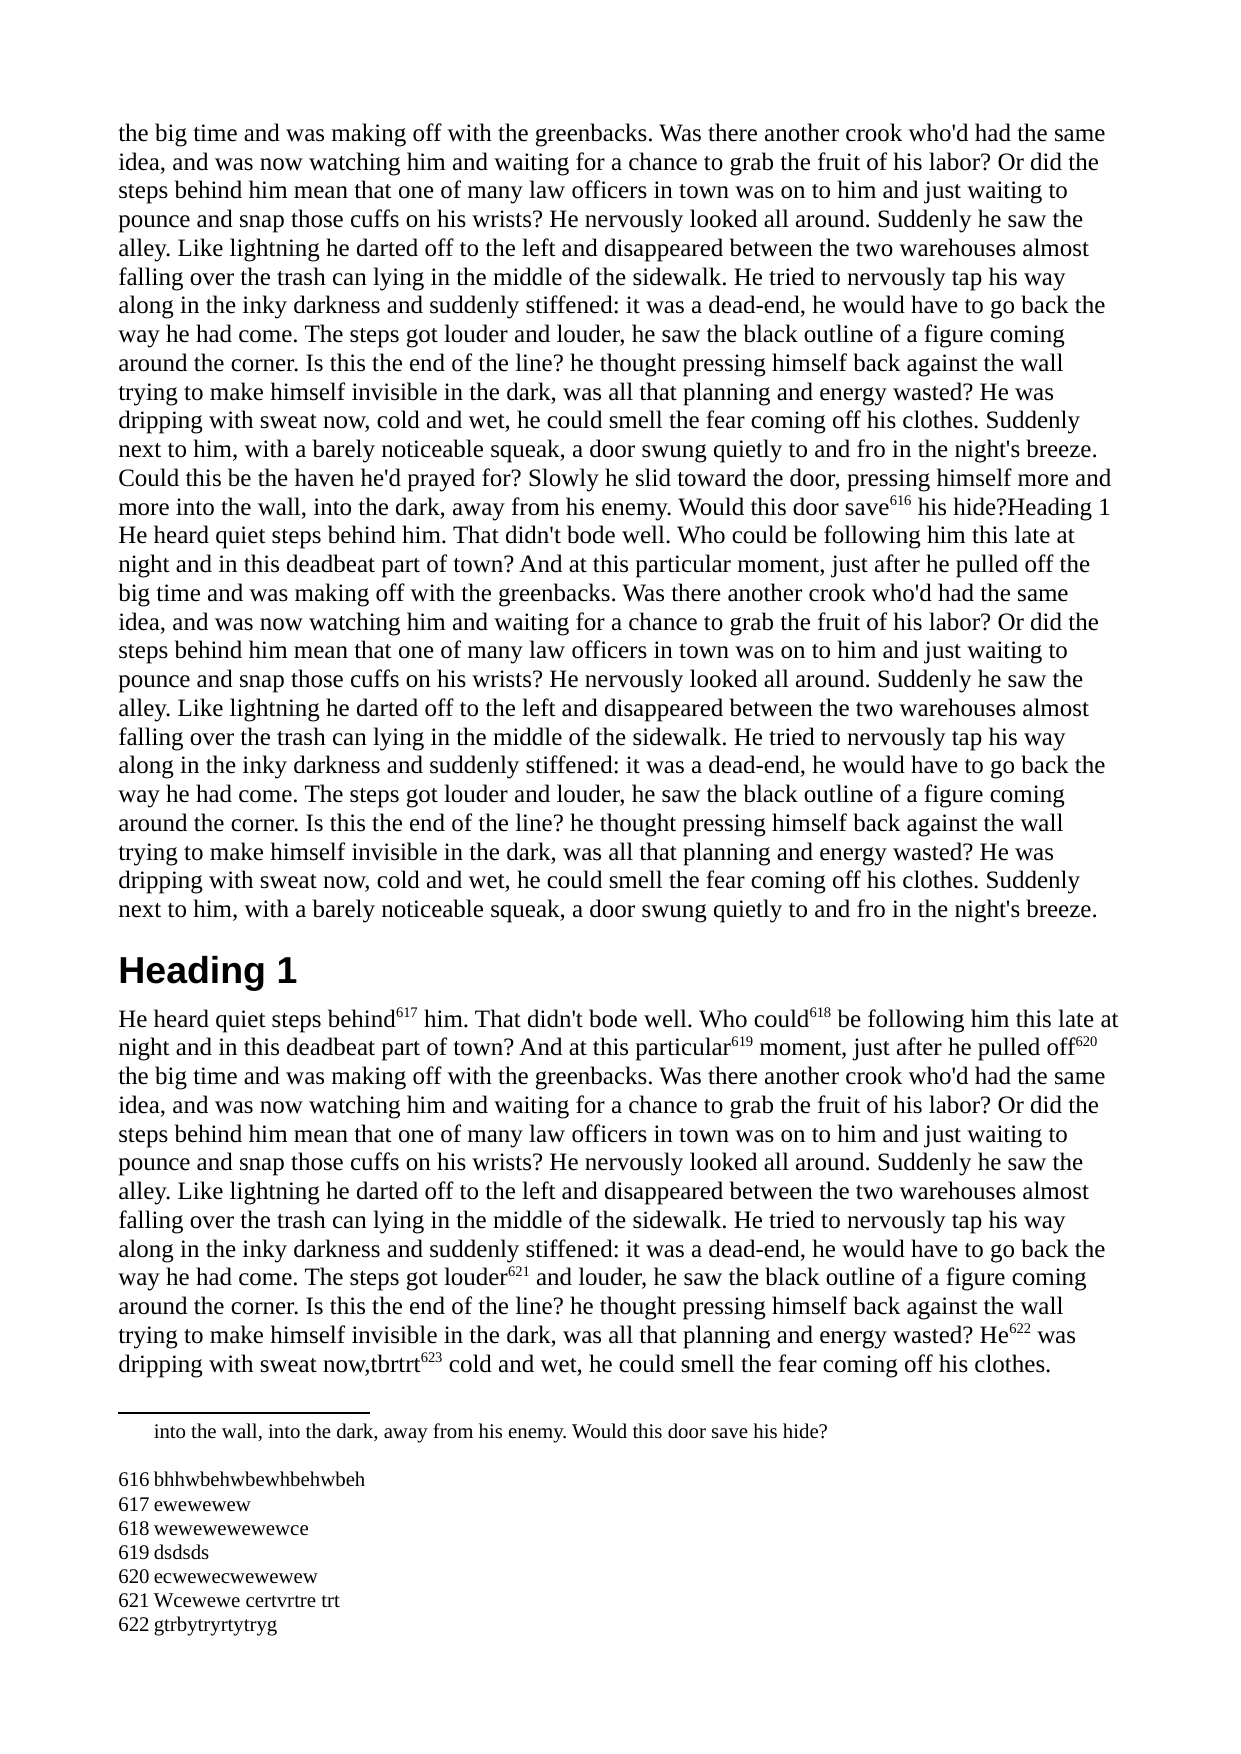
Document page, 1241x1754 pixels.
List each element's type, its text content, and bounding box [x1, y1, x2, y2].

text ewewewew [118, 1491, 1122, 1516]
text Wcewewe certvrtre trt [118, 1588, 1122, 1612]
text the big time and was making off with the greenbacks. Was there another crook who'd had the same idea, and was now watching him and waiting for a chance to grab the fruit of his labor? Or did the steps behind him mean that one of many law officers in town was on to him and just waiting to pounce and snap those cuffs on his wrists? He nervously looked all around. Suddenly he saw the alley. Like lightning he darted off to the left and disappeared between the two warehouses almost falling over the trash can lying in the middle of the sidewalk. He tried to nervously tap his way along in the inky darkness and suddenly stiffened: it was a dead-end, he would have to go back the way he had come. The steps got louder and louder, he saw the black outline of a figure coming around the corner. Is this the end of the line? he thought pressing himself back against the wall trying to make himself invisible in the dark, was all that planning and energy wasted? He was dripping with sweat now, cold and wet, he could smell the fear coming off his clothes. Suddenly next to him, with a barely noticeable squeak, a door swung quietly to and fro in the night's breeze. Could this be the haven he'd prayed for? Slowly he slid toward the door, pressing himself more and more into the wall, into the dark, away from his enemy. Would this door save his hide?Heading 1 [118, 118, 1122, 521]
text dsdsds [118, 1539, 1122, 1564]
text He heard quiet steps behind him. That didn't bode well. Who could be following him this late at night and in this deadbeat part of town? And at this particular moment, just after he pulled off the big time and was making off with the greenbacks. Was there another crook who'd had the same idea, and was now watching him and waiting for a chance to grab the fruit of his labor? Or did the steps behind him mean that one of many law officers in town was on to him and just waiting to pounce and snap those cuffs on his wrists? He nervously looked all around. Suddenly he saw the alley. Like lightning he darted off to the left and disappeared between the two warehouses almost falling over the trash can lying in the middle of the sidewalk. He tried to nervously tap his way along in the inky darkness and suddenly stiffened: it was a dead-end, he would have to go back the way he had come. The steps got louder and louder, he saw the black outline of a figure coming around the corner. Is this the end of the line? he thought pressing himself back against the wall trying to make himself invisible in the dark, was all that planning and energy wasted? He was dripping with sweat now, cold and wet, he could smell the fear coming off his clothes. Suddenly next to him, with a barely noticeable squeak, a door swung quietly to and fro in the night's breeze. [118, 521, 1122, 923]
text into the wall, into the dark, away from his enemy. Would this door save his hide? [118, 1419, 1122, 1443]
subtitle Heading 1 [118, 948, 1122, 991]
text wewewewewewce [118, 1516, 1122, 1539]
text He heard quiet steps behind him. That didn't bode well. Who could be following him this late at night and in this deadbeat part of town? And at this particular moment, just after he pulled off the big time and was making off with the greenbacks. Was there another crook who'd had the same idea, and was now watching him and waiting for a chance to grab the fruit of his labor? Or did the steps behind him mean that one of many law officers in town was on to him and just waiting to pounce and snap those cuffs on his wrists? He nervously looked all around. Suddenly he saw the alley. Like lightning he darted off to the left and disappeared between the two warehouses almost falling over the trash can lying in the middle of the sidewalk. He tried to nervously tap his way along in the inky darkness and suddenly stiffened: it was a dead-end, he would have to go back the way he had come. The steps got louder and louder, he saw the black outline of a figure coming around the corner. Is this the end of the line? he thought pressing himself back against the wall trying to make himself invisible in the dark, was all that planning and energy wasted? He was dripping with sweat now,tbrtrt cold and wet, he could smell the fear coming off his clothes. [118, 1004, 1122, 1377]
text bhhwbehwbewhbehwbeh [118, 1467, 1122, 1491]
text gtrbytryrtytryg [118, 1612, 1122, 1636]
text ecwewecwewewew [118, 1564, 1122, 1588]
